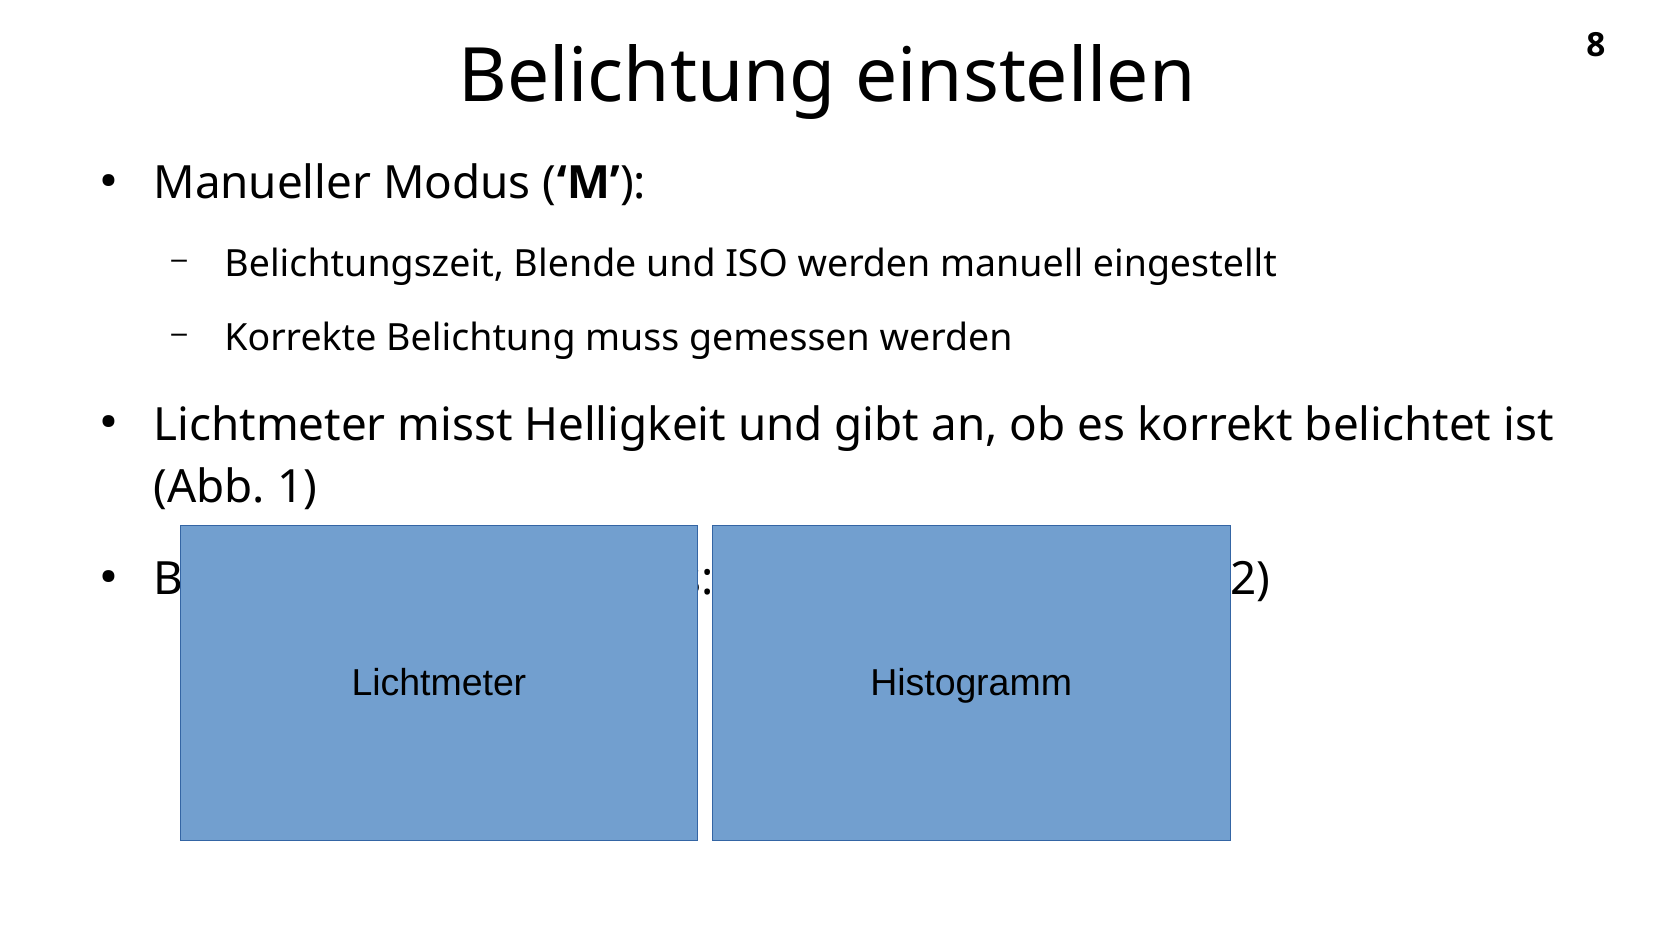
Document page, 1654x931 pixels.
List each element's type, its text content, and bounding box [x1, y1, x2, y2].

title Belichtung einstellen [82, 13, 1571, 132]
text_box Histogramm [712, 525, 1231, 841]
list Manueller Modus (‘M’): Belichtungszeit, Blende und ISO werden manuell eingestellt Korrekte Belichtung muss gemessen werden Lichtmeter misst Helligkeit und gibt an, ob es korrekt belichtet ist (Abb. 1) Bei spiegellosen Kameras: Live-Histogramm (Abb. 2) [82, 150, 1571, 811]
text_box Lichtmeter [180, 525, 698, 841]
